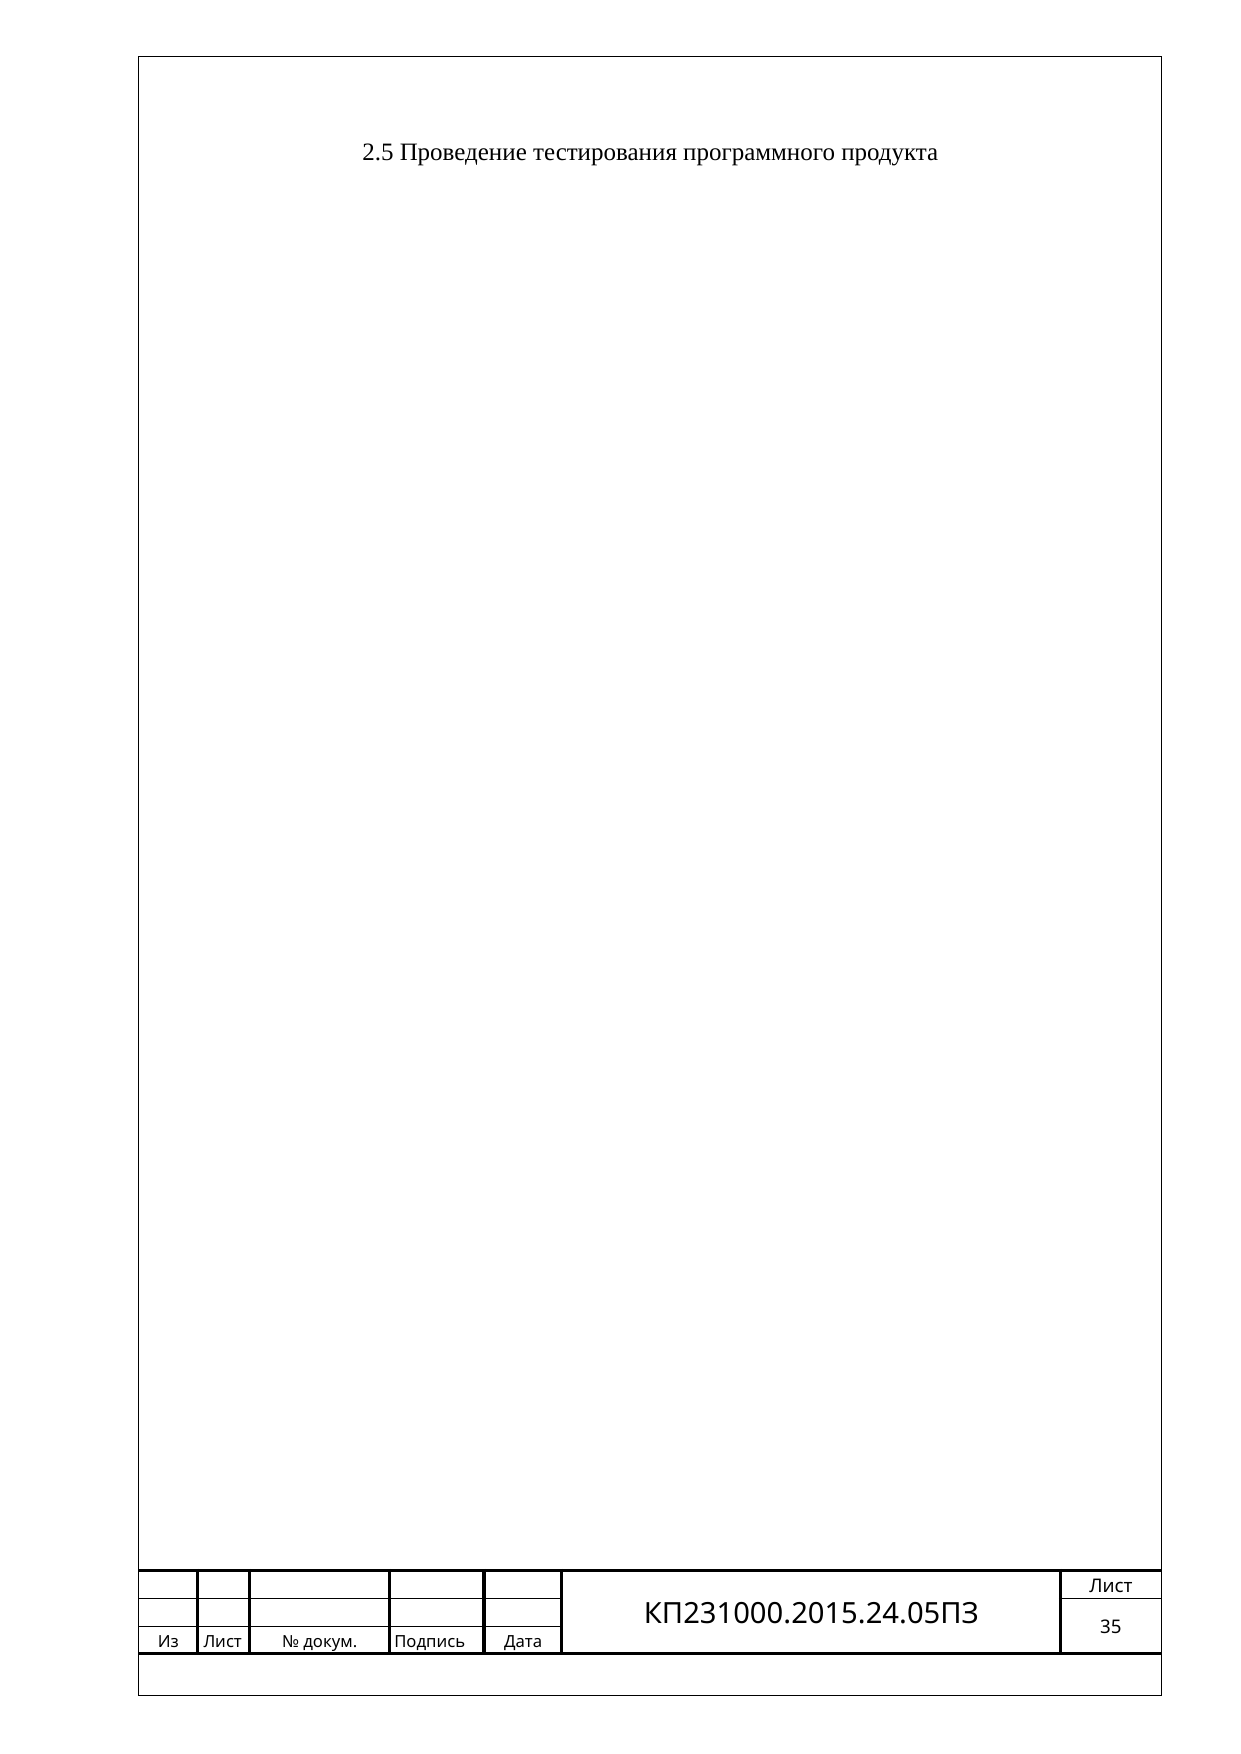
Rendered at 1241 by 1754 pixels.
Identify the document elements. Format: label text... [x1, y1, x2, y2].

subtitle 2.5 Проведение тестирования программного продукта [168, 137, 1132, 165]
